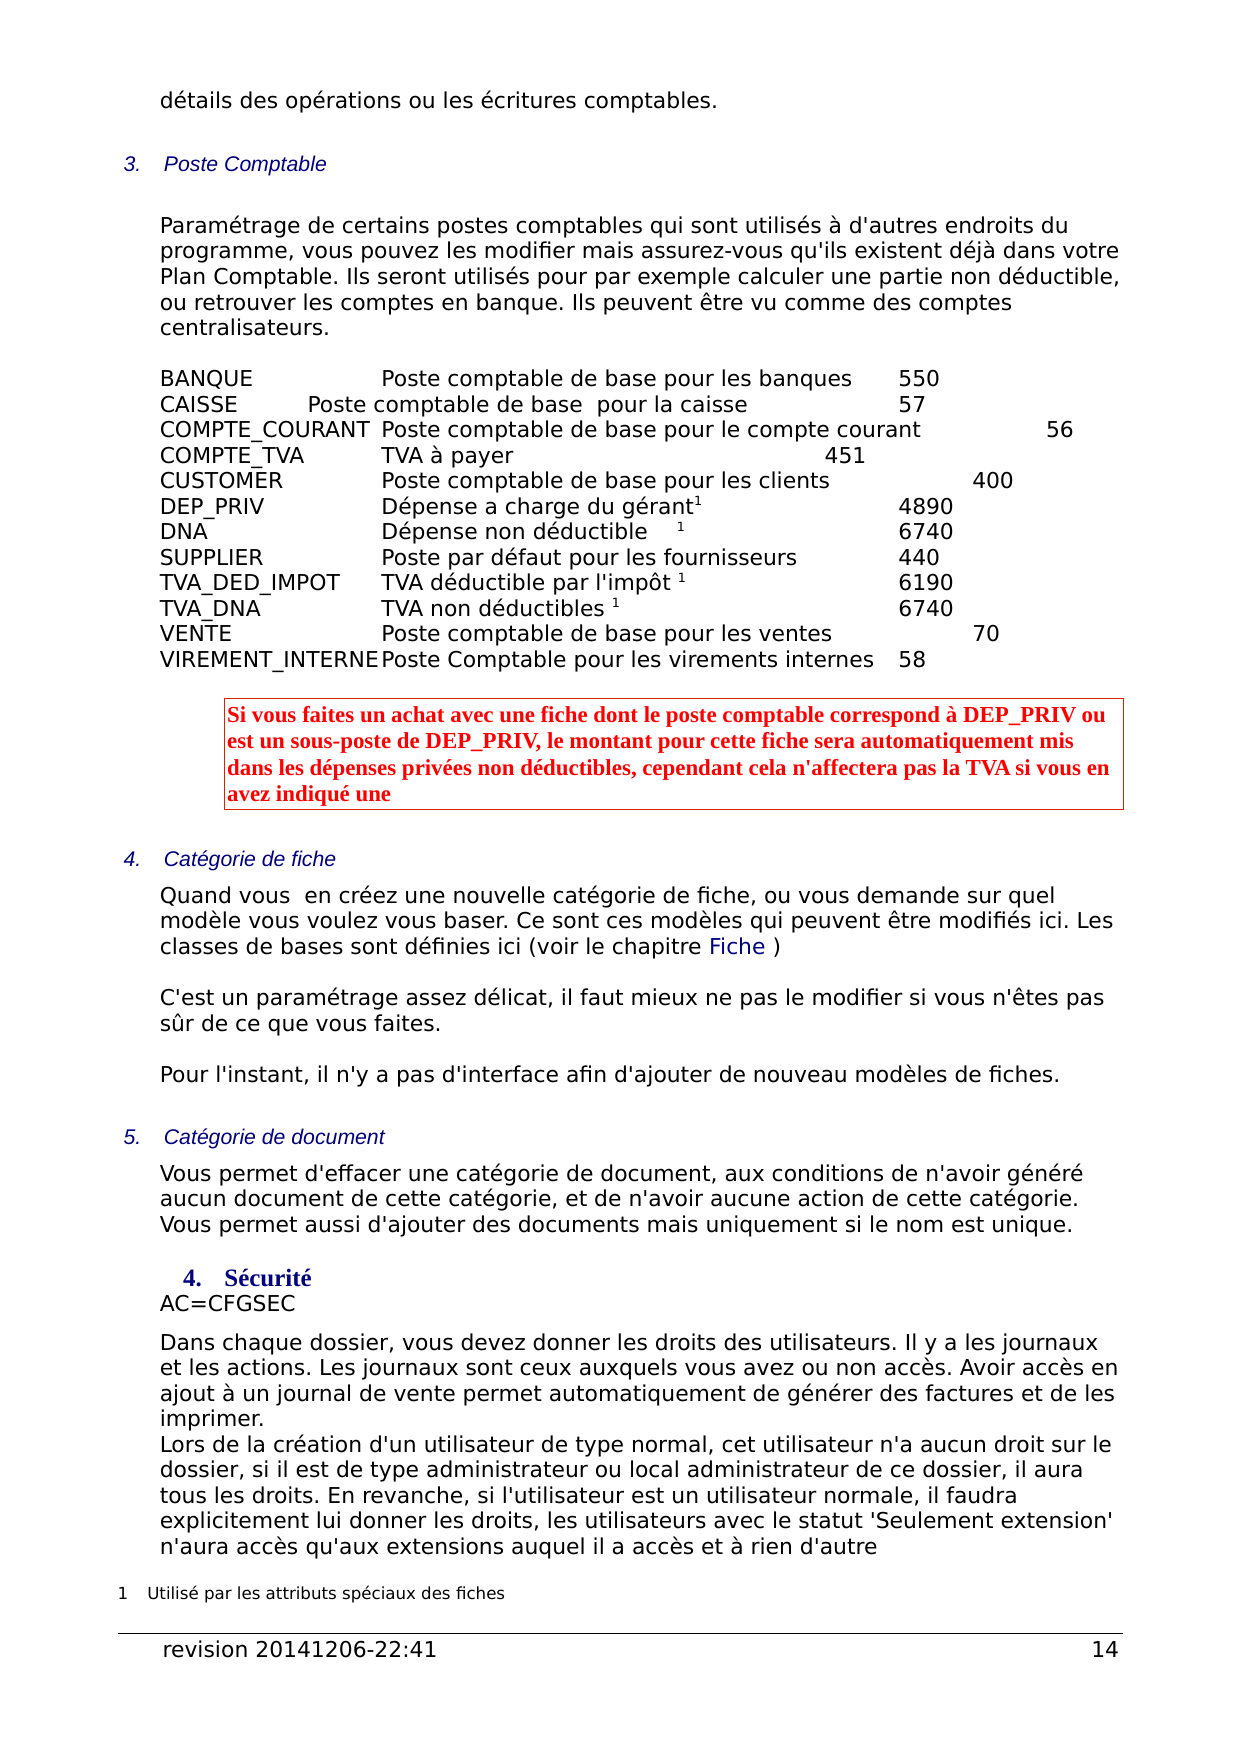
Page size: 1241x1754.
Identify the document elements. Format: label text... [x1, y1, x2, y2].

text COMPTE_COURANT Poste comptable de base pour le compte courant 56 [159, 417, 1123, 443]
text Pour l'instant, il n'y a pas d'interface afin d'ajouter de nouveau modèles de fiches. [159, 1062, 1123, 1087]
text Dans chaque dossier, vous devez donner les droits des utilisateurs. Il y a les journaux et les actions. Les journaux sont ceux auxquels vous avez ou non accès. Avoir accès en ajout à un journal de vente permet automatiquement de générer des factures et de les imprimer. [159, 1329, 1123, 1432]
text VIREMENT_INTERNE Poste Comptable pour les virements internes 58 [159, 647, 1123, 672]
text Utilisé par les attributs spéciaux des fiches [117, 1584, 1123, 1603]
text BANQUE Poste comptable de base pour les banques 550 [159, 366, 1123, 392]
text DNA Dépense non déductible 1 6740 [159, 519, 1123, 545]
text DEP_PRIV Dépense a charge du gérant 4890 [159, 494, 1123, 519]
text C'est un paramétrage assez délicat, il faut mieux ne pas le modifier si vous n'êtes pas sûr de ce que vous faites. [159, 985, 1123, 1036]
text Paramétrage de certains postes comptables qui sont utilisés à d'autres endroits du programme, vous pouvez les modifier mais assurez-vous qu'ils existent déjà dans votre Plan Comptable. Ils seront utilisés pour par exemple calculer une partie non déductible, ou retrouver les comptes en banque. Ils peuvent être vu comme des comptes centralisateurs. [159, 213, 1123, 341]
text VENTE Poste comptable de base pour les ventes 70 [159, 621, 1123, 647]
subtitle Sécurité [177, 1263, 1123, 1292]
text Quand vous en créez une nouvelle catégorie de fiche, ou vous demande sur quel modèle vous voulez vous baser. Ce sont ces modèles qui peuvent être modifiés ici. Les classes de bases sont définies ici (voir le chapitre Fiche ) [159, 883, 1123, 959]
subtitle Catégorie de document [117, 1124, 1123, 1149]
text TVA_DNA TVA non déductibles 1 6740 [159, 596, 1123, 621]
text CAISSE Poste comptable de base pour la caisse 57 [159, 392, 1123, 417]
text COMPTE_TVA TVA à payer 451 [159, 443, 1123, 468]
text Lors de la création d'un utilisateur de type normal, cet utilisateur n'a aucun droit sur le dossier, si il est de type administrateur ou local administrateur de ce dossier, il aura tous les droits. En revanche, si l'utilisateur est un utilisateur normale, il faudra explicitement lui donner les droits, les utilisateurs avec le statut 'Seulement extension' n'aura accès qu'aux extensions auquel il a accès et à rien d'autre [159, 1432, 1123, 1559]
text Vous permet aussi d'ajouter des documents mais uniquement si le nom est unique. [159, 1212, 1123, 1237]
text AC=CFGSEC [159, 1292, 1123, 1317]
text Si vous faites un achat avec une fiche dont le poste comptable correspond à DEP_PRIV ou est un sous-poste de DEP_PRIV, le montant pour cette fiche sera automatiquement mis dans les dépenses privées non déductibles, cependant cela n'affectera pas la TVA si vous en avez indiqué une [225, 699, 1123, 809]
subtitle Catégorie de fiche [117, 847, 1123, 871]
text Vous permet d'effacer une catégorie de document, aux conditions de n'avoir généré aucun document de cette catégorie, et de n'avoir aucune action de cette catégorie. [159, 1161, 1123, 1212]
text TVA_DED_IMPOT TVA déductible par l'impôt 1 6190 [159, 570, 1123, 596]
text CUSTOMER Poste comptable de base pour les clients 400 [159, 468, 1123, 494]
text détails des opérations ou les écritures comptables. [159, 88, 1123, 114]
text SUPPLIER Poste par défaut pour les fournisseurs 440 [159, 545, 1123, 570]
subtitle Poste Comptable [117, 151, 1123, 176]
